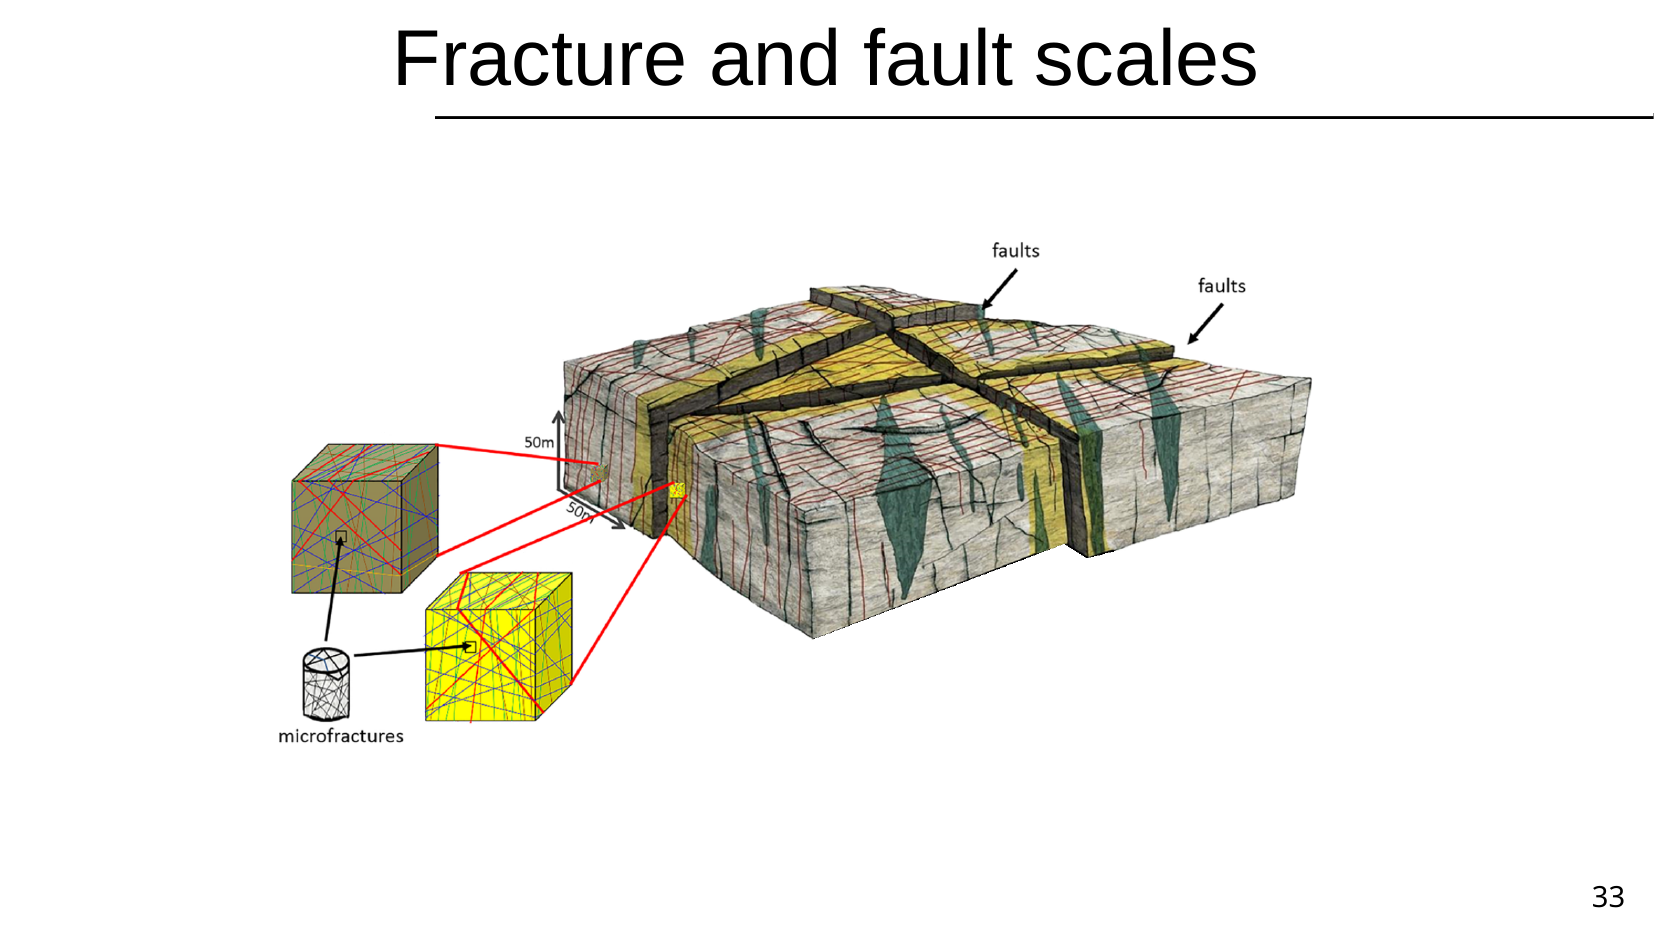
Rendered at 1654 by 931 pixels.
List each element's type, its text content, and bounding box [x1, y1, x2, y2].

picture [274, 237, 1330, 744]
title Fracture and fault scales [0, 0, 1654, 117]
